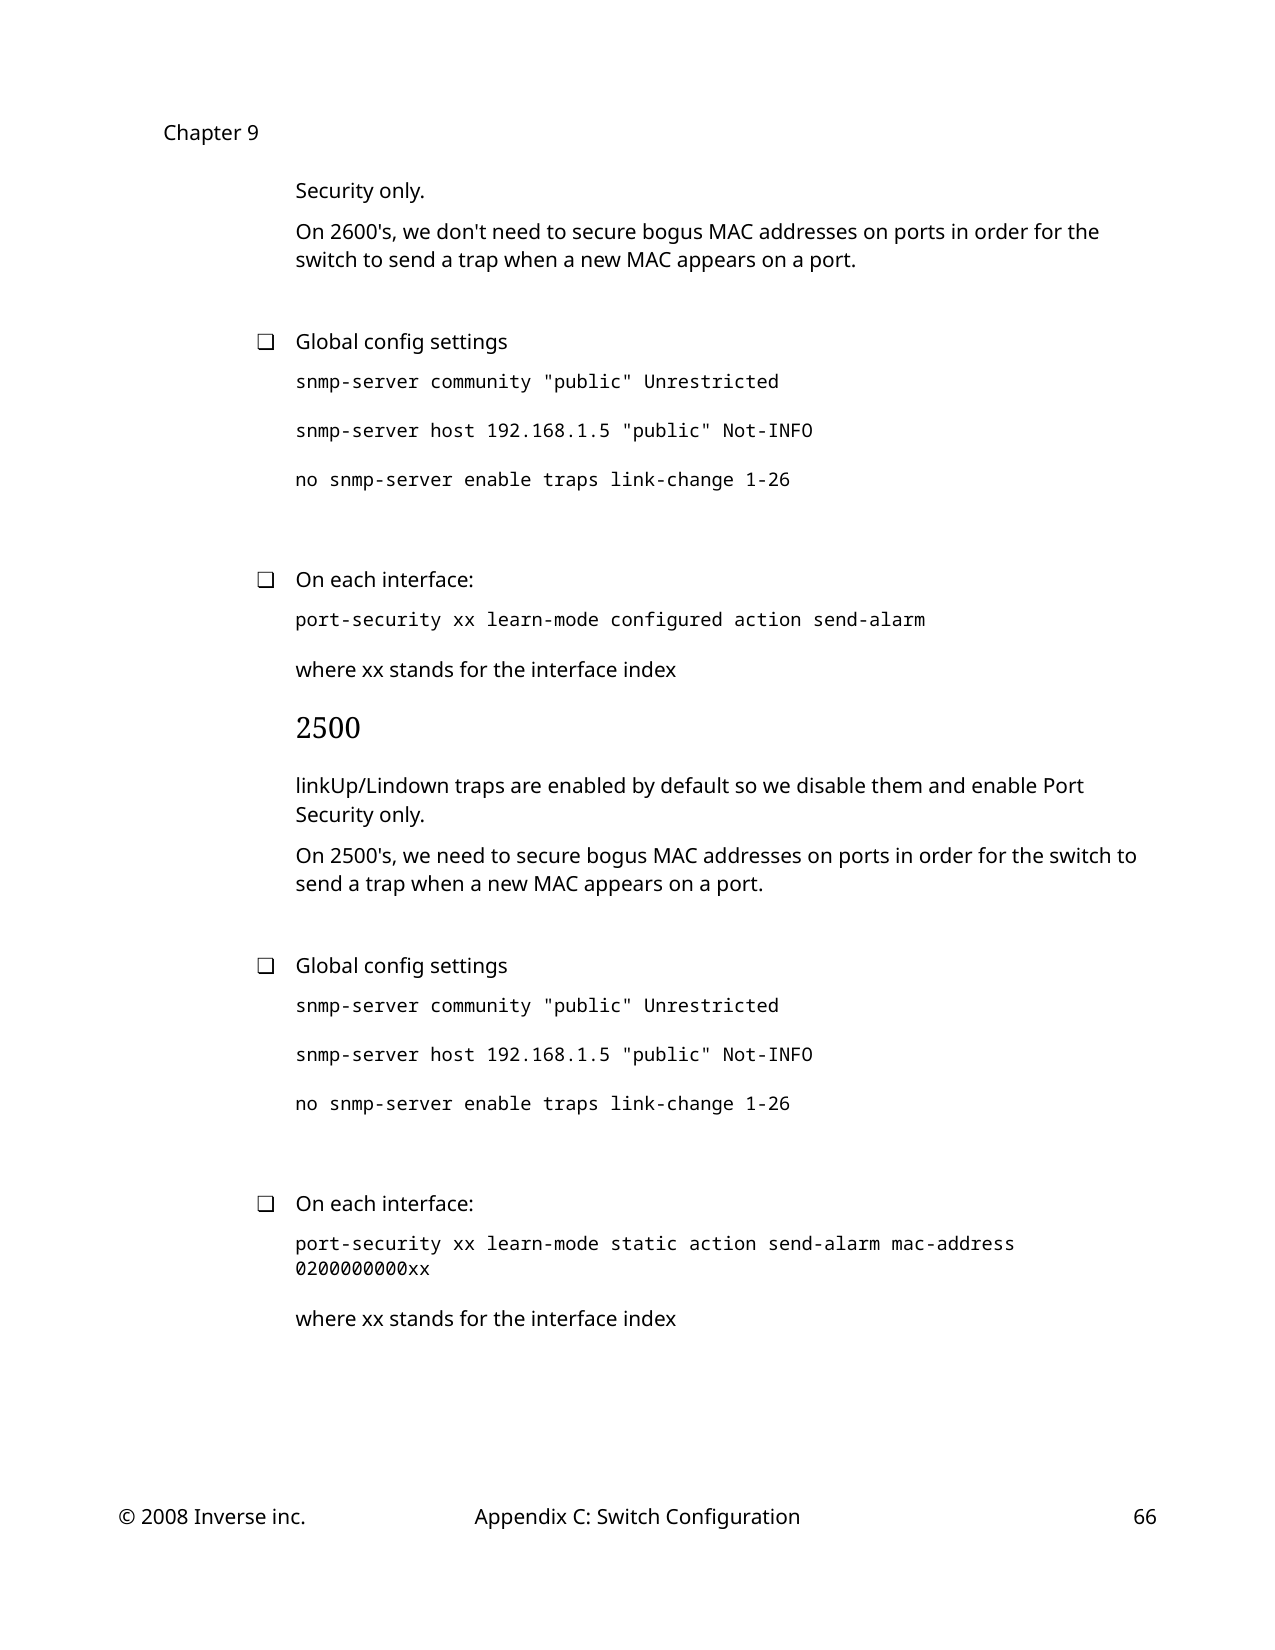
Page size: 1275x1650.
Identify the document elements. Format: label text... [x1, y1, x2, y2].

list ❏ Global config settings [256, 327, 1157, 356]
text port-security xx learn-mode static action send-alarm mac-address 0200000000xx [295, 1230, 1157, 1281]
text snmp-server community "public" Unrestricted [295, 368, 1157, 394]
text On 2600's, we don't need to secure bogus MAC addresses on ports in order for the switch to send a trap when a new MAC appears on a port. [295, 217, 1157, 274]
list ❏ Global config settings [256, 951, 1157, 980]
subtitle 2500 [295, 707, 1157, 747]
text no snmp-server enable traps link-change 1-26 [295, 467, 1157, 492]
text port-security xx learn-mode configured action send-alarm [295, 606, 1157, 631]
list ❏ On each interface: [256, 565, 1157, 593]
text no snmp-server enable traps link-change 1-26 [295, 1091, 1157, 1116]
text linkUp/Lindown traps are enabled by default so we disable them and enable Port Security only. [295, 772, 1157, 828]
text where xx stands for the interface index [295, 1304, 1157, 1333]
text snmp-server community "public" Unrestricted [295, 992, 1157, 1018]
list ❏ On each interface: [256, 1189, 1157, 1217]
text snmp-server host 192.168.1.5 "public" Not-INFO [295, 417, 1157, 443]
text On 2500's, we need to secure bogus MAC addresses on ports in order for the switch to send a trap when a new MAC appears on a port. [295, 841, 1157, 898]
text snmp-server host 192.168.1.5 "public" Not-INFO [295, 1041, 1157, 1067]
text where xx stands for the interface index [295, 655, 1157, 683]
text Security only. [295, 176, 1157, 204]
